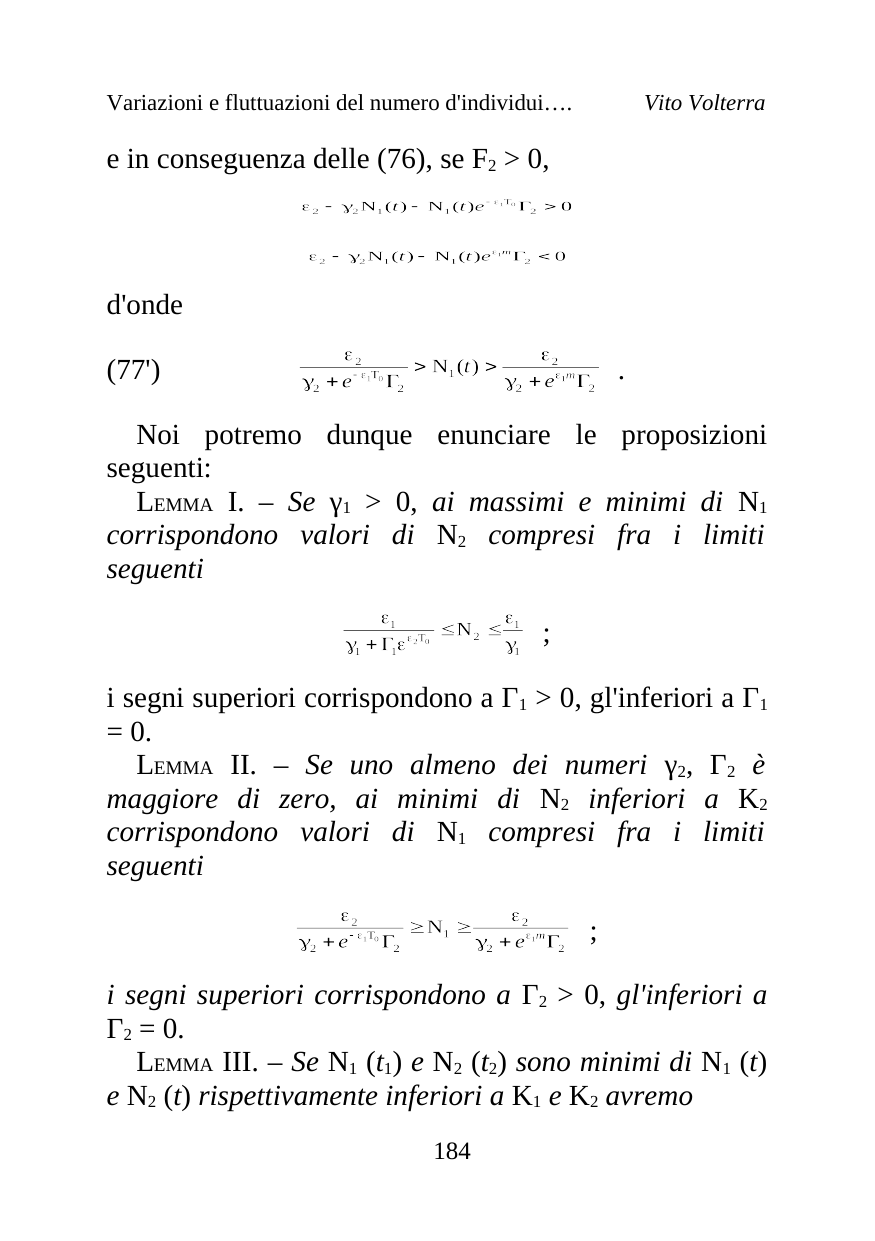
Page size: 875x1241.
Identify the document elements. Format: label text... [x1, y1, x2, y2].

text Noi potremo dunque enunciare le proposizioni seguenti: [106, 417, 768, 484]
table_header . [269, 334, 771, 417]
text Lemma III. – Se N1 (t1) e N2 (t2) sono minimi di N1 (t) e N2 (t) rispettivamente inferiori a K1 e K2 avremo [106, 1044, 768, 1112]
text Lemma II. – Se uno almeno dei numeri γ2, Γ2 è maggiore di zero, ai minimi di N2 inferiori a K2 corrispondono valori di N1 compresi fra i limiti seguenti [106, 747, 768, 882]
text d'onde [106, 287, 768, 321]
text i segni superiori corrispondono a Γ1 > 0, gl'inferiori a Γ1 = 0. [106, 680, 768, 747]
text ; [106, 894, 768, 965]
text ; [106, 597, 768, 668]
text Lemma I. – Se γ1 > 0, ai massimi e minimi di N1 corrispondono valori di N2 compresi fra i limiti seguenti [106, 484, 768, 584]
table_header (77') [95, 334, 269, 417]
text e in conseguenza delle (76), se F2 > 0, [106, 141, 768, 175]
text i segni superiori corrispondono a Γ2 > 0, gl'inferiori a Γ2 = 0. [106, 977, 768, 1044]
